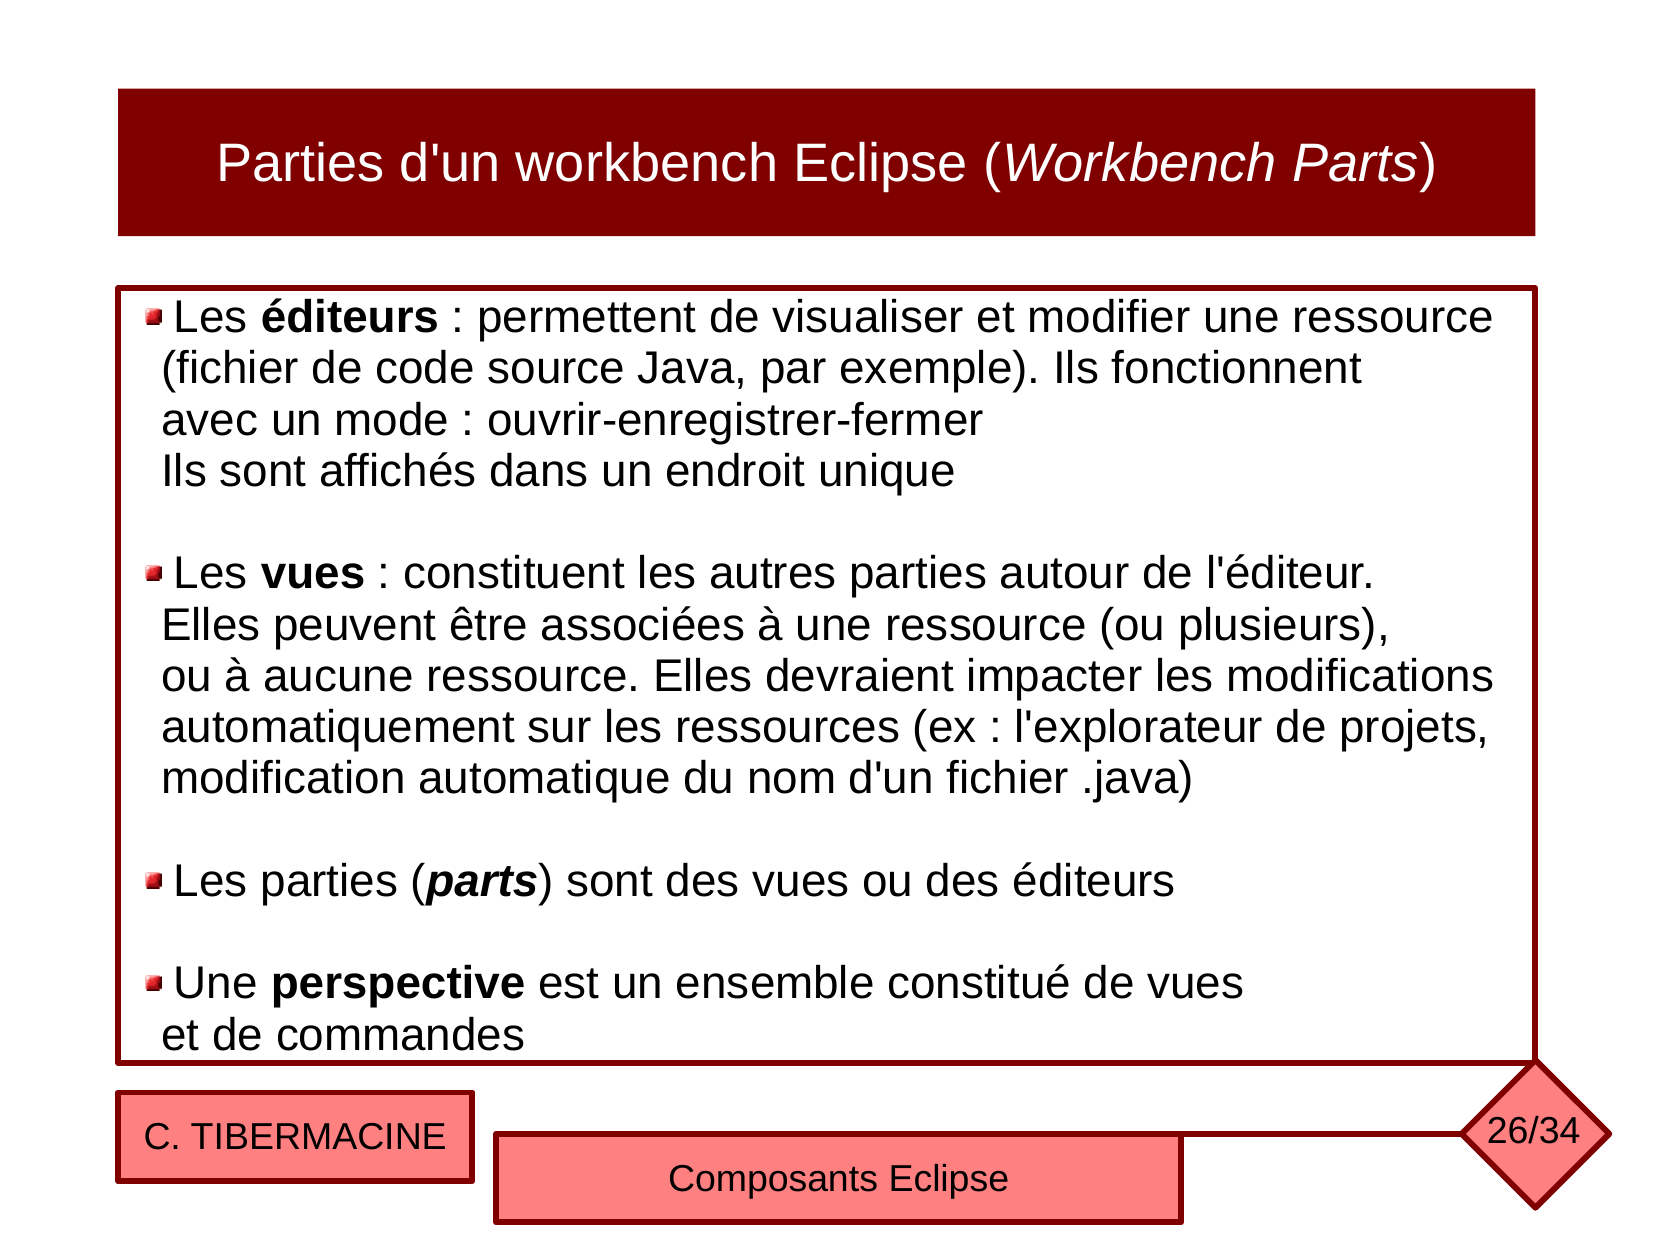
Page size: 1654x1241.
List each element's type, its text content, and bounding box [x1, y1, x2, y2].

text_box Composants Eclipse [496, 1133, 1182, 1223]
text_box C. TIBERMACINE [118, 1092, 473, 1182]
text_box Les éditeurs : permettent de visualiser et modifier une ressource (fichier de code source Java, par exemple). Ils fonctionnent avec un mode : ouvrir-enregistrer-fermer Ils sont affichés dans un endroit unique Les vues : constituent les autres parties autour de l'éditeur. Elles peuvent être associées à une ressource (ou plusieurs), ou à aucune ressource. Elles devraient impacter les modifications automatiquement sur les ressources (ex : l'explorateur de projets, modification automatique du nom d'un fichier .java) Les parties (parts) sont des vues ou des éditeurs Une perspective est un ensemble constitué de vues et de commandes [118, 288, 1536, 1063]
picture [145, 975, 162, 991]
picture [145, 565, 162, 581]
text_box [1487, 1160, 1584, 1208]
text_box [1493, 1060, 1578, 1102]
picture [145, 872, 162, 889]
picture [145, 308, 162, 325]
text_box [1461, 1123, 1472, 1145]
text_box <number>/34 [1472, 1102, 1654, 1160]
text_box Parties d'un workbench Eclipse (Workbench Parts) [118, 88, 1536, 237]
